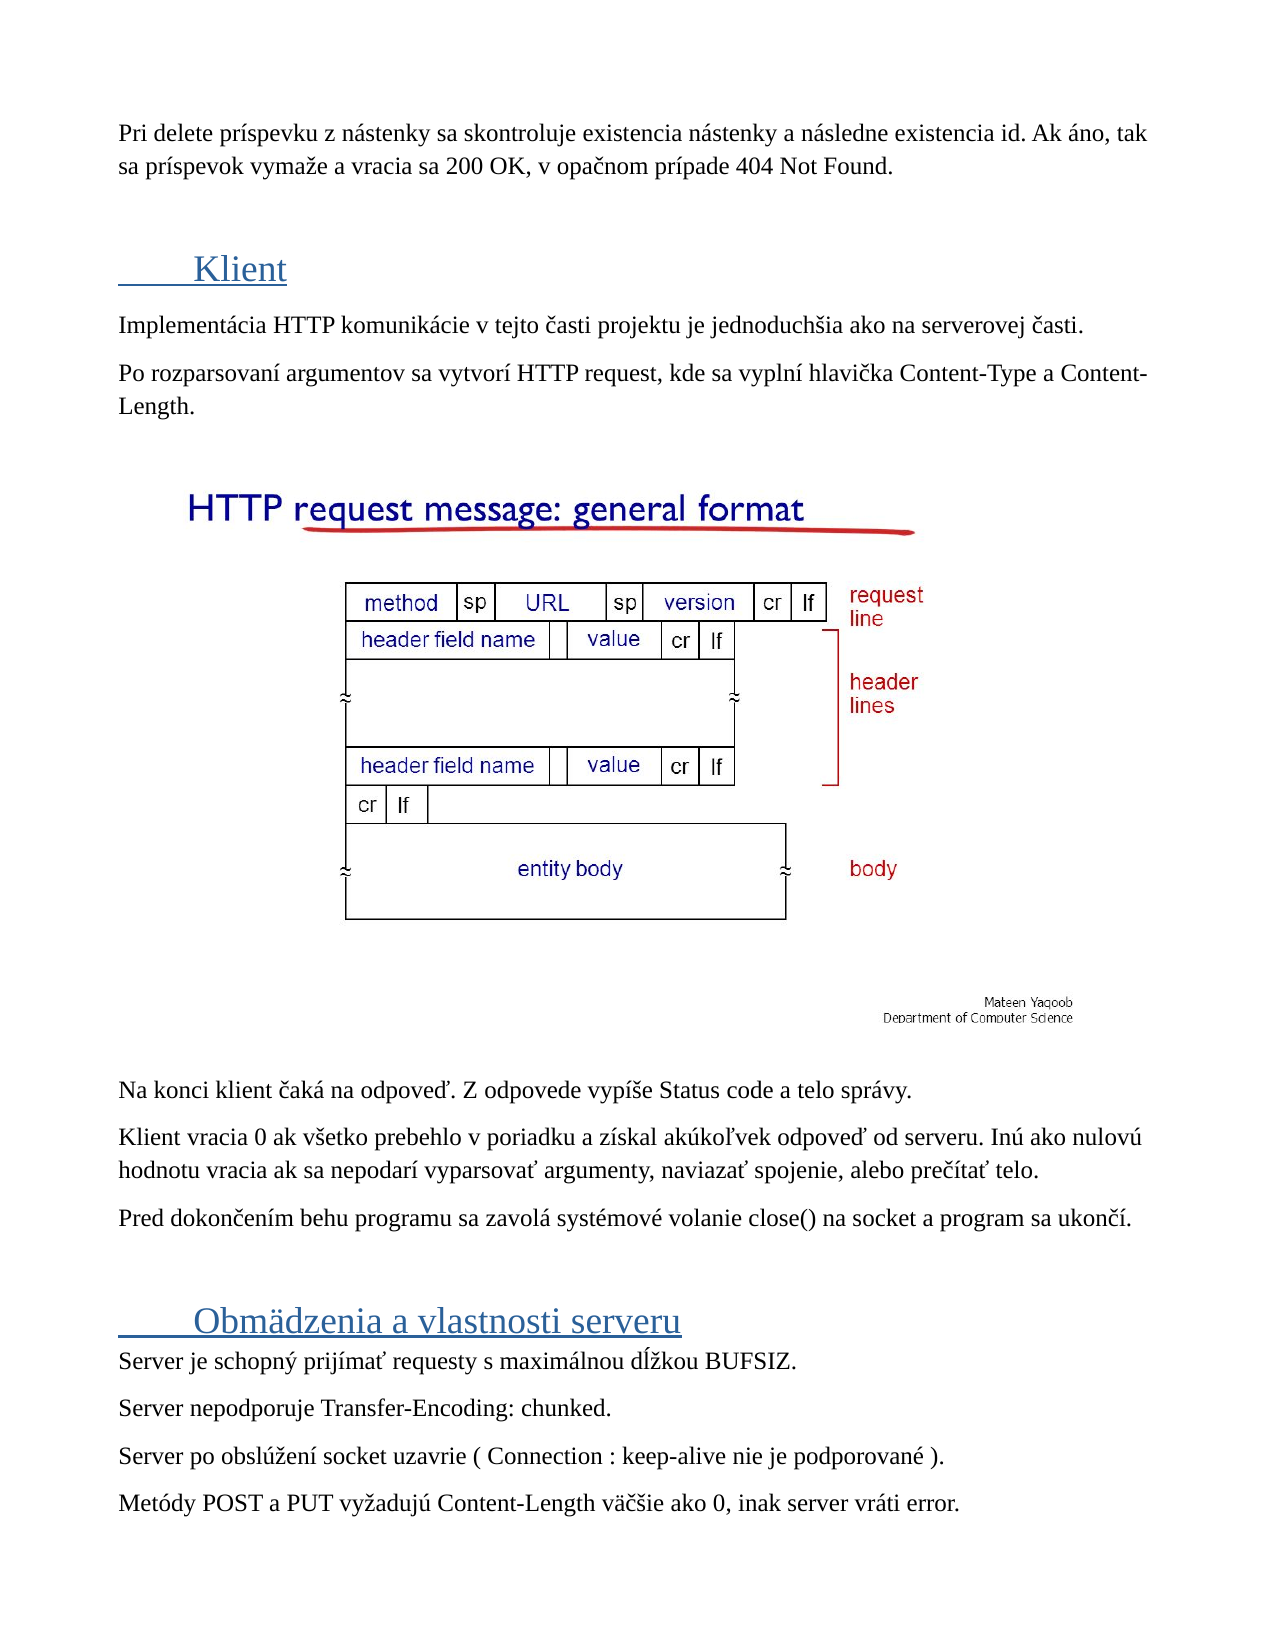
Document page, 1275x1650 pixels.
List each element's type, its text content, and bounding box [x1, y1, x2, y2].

text Server nepodporuje Transfer-Encoding: chunked. [118, 1393, 1157, 1422]
picture [118, 438, 1157, 1023]
text Metódy POST a PUT vyžadujú Content-Length väčšie ako 0, inak server vráti error. [118, 1488, 1157, 1517]
text Server po obslúžení socket uzavrie ( Connection : keep-alive nie je podporované ). [118, 1441, 1157, 1470]
text Pred dokončením behu programu sa zavolá systémové volanie close() na socket a program sa ukončí. [118, 1203, 1157, 1232]
text Klient vracia 0 ak všetko prebehlo v poriadku a získal akúkoľvek odpoveď od serveru. Inú ako nulovú hodnotu vracia ak sa nepodarí vyparsovať argumenty, naviazať spojenie, alebo prečítať telo. [118, 1122, 1157, 1184]
text Po rozparsovaní argumentov sa vytvorí HTTP request, kde sa vyplní hlavička Content-Type a Content-Length. [118, 358, 1157, 420]
text Obmädzenia a vlastnosti serveru Server je schopný prijímať requesty s maximálnou dĺžkou BUFSIZ. [118, 1298, 1157, 1374]
text Klient [118, 246, 1157, 289]
text Pri delete príspevku z nástenky sa skontroluje existencia nástenky a následne existencia id. Ak áno, tak sa príspevok vymaže a vracia sa 200 OK, v opačnom prípade 404 Not Found. [118, 118, 1157, 180]
text Na konci klient čaká na odpoveď. Z odpovede vypíše Status code a telo správy. [118, 1075, 1157, 1104]
text Implementácia HTTP komunikácie v tejto časti projektu je jednoduchšia ako na serverovej časti. [118, 311, 1157, 339]
